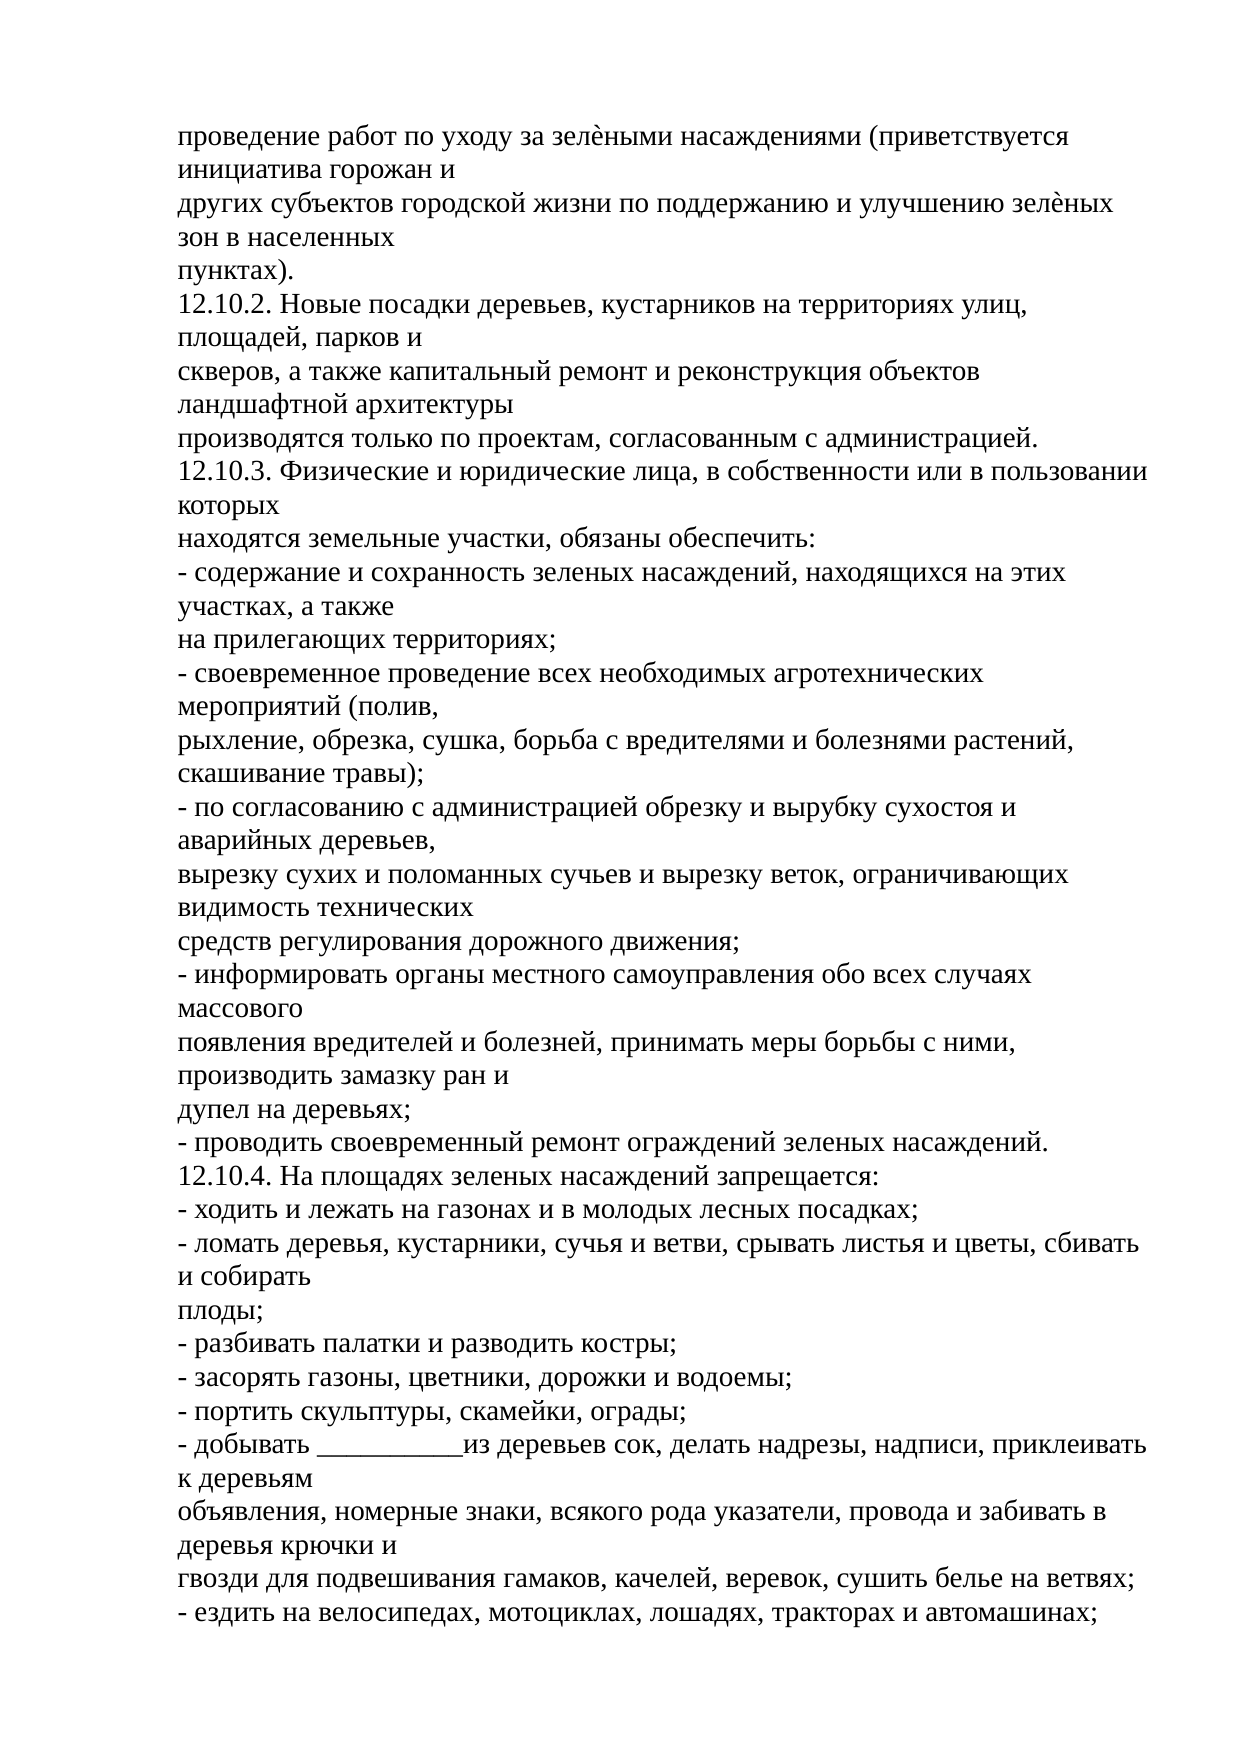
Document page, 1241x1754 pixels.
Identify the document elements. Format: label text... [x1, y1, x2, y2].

text - своевременное проведение всех необходимых агротехнических мероприятий (полив, [177, 655, 1152, 722]
text 12.10.2. Новые посадки деревьев, кустарников на территориях улиц, площадей, парков и [177, 286, 1152, 353]
text на прилегающих территориях; [177, 621, 1152, 655]
text вырезку сухих и поломанных сучьев и вырезку веток, ограничивающих видимость технических [177, 856, 1152, 923]
text производятся только по проектам, согласованным с администрацией. [177, 420, 1152, 453]
text - проводить своевременный ремонт ограждений зеленых насаждений. [177, 1124, 1152, 1158]
text - портить скульптуры, скамейки, ограды; [177, 1393, 1152, 1426]
text - информировать органы местного самоуправления обо всех случаях массового [177, 957, 1152, 1024]
text скверов, а также капитальный ремонт и реконструкция объектов ландшафтной архитектуры [177, 353, 1152, 420]
text - добывать __________из деревьев сок, делать надрезы, надписи, приклеивать к деревьям [177, 1426, 1152, 1493]
text объявления, номерные знаки, всякого рода указатели, провода и забивать в деревья крючки и [177, 1493, 1152, 1560]
text проведение работ по уходу за зелѐными насаждениями (приветствуется инициатива горожан и [177, 118, 1152, 185]
text плоды; [177, 1292, 1152, 1326]
text пунктах). [177, 252, 1152, 286]
text - засорять газоны, цветники, дорожки и водоемы; [177, 1359, 1152, 1393]
text средств регулирования дорожного движения; [177, 923, 1152, 957]
text - по согласованию с администрацией обрезку и вырубку сухостоя и аварийных деревьев, [177, 789, 1152, 856]
text 12.10.3. Физические и юридические лица, в собственности или в пользовании которых [177, 453, 1152, 521]
text других субъектов городской жизни по поддержанию и улучшению зелѐных зон в населенных [177, 185, 1152, 252]
text - ходить и лежать на газонах и в молодых лесных посадках; [177, 1191, 1152, 1225]
text дупел на деревьях; [177, 1091, 1152, 1124]
text 12.10.4. На площадях зеленых насаждений запрещается: [177, 1158, 1152, 1191]
text рыхление, обрезка, сушка, борьба с вредителями и болезнями растений, скашивание травы); [177, 722, 1152, 789]
text - разбивать палатки и разводить костры; [177, 1326, 1152, 1359]
text - ломать деревья, кустарники, сучья и ветви, срывать листья и цветы, сбивать и собирать [177, 1225, 1152, 1292]
text - ездить на велосипедах, мотоциклах, лошадях, тракторах и автомашинах; [177, 1594, 1152, 1627]
text находятся земельные участки, обязаны обеспечить: [177, 521, 1152, 554]
text гвозди для подвешивания гамаков, качелей, веревок, сушить белье на ветвях; [177, 1560, 1152, 1594]
text - содержание и сохранность зеленых насаждений, находящихся на этих участках, а также [177, 554, 1152, 621]
text появления вредителей и болезней, принимать меры борьбы с ними, производить замазку ран и [177, 1024, 1152, 1091]
